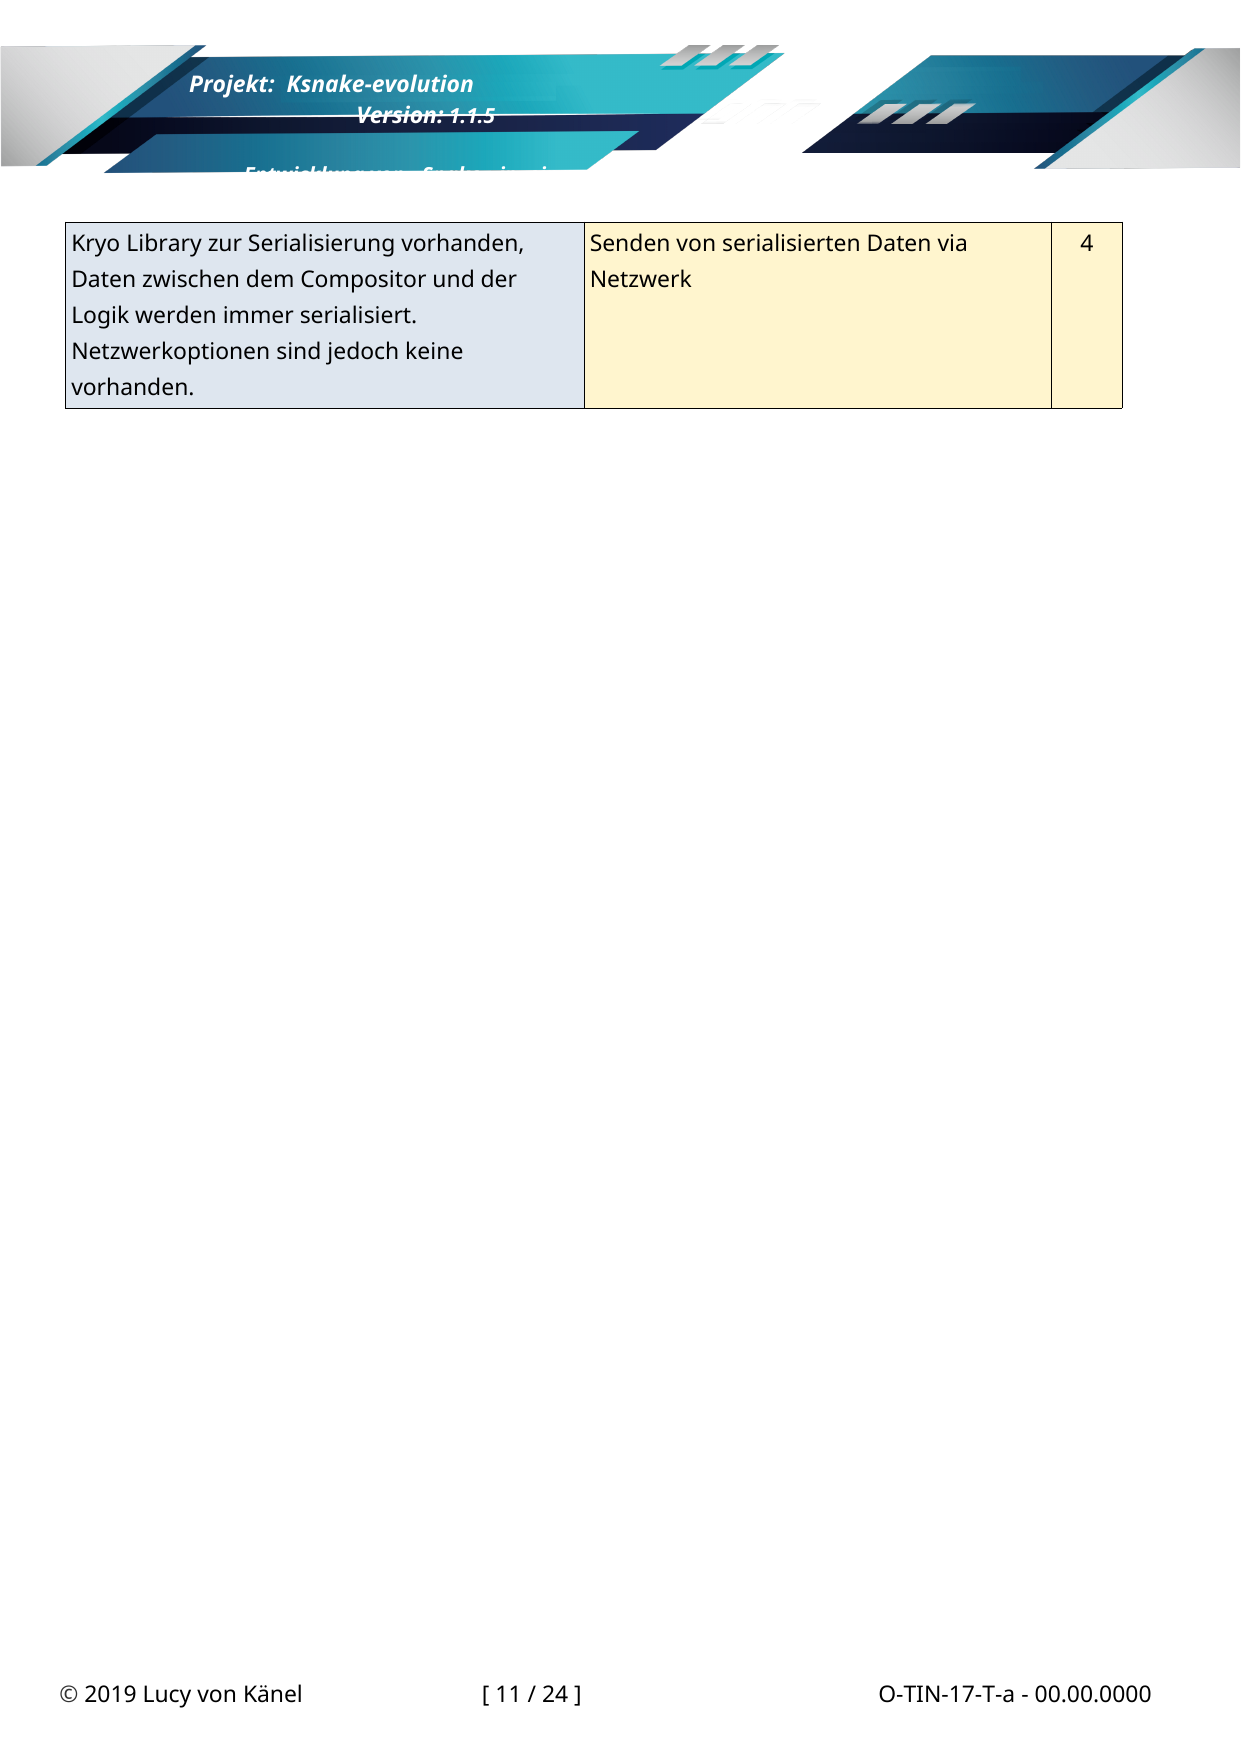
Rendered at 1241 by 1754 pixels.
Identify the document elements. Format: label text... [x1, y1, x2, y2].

table_cell 4 [1052, 223, 1122, 408]
table_cell Senden von serialisierten Daten via Netzwerk [585, 223, 1051, 408]
table_cell Kryo Library zur Serialisierung vorhanden, Daten zwischen dem Compositor und der Logik werden immer serialisiert. Netzwerkoptionen sind jedoch keine vorhanden. [66, 223, 584, 408]
picture [0, 38, 1241, 176]
